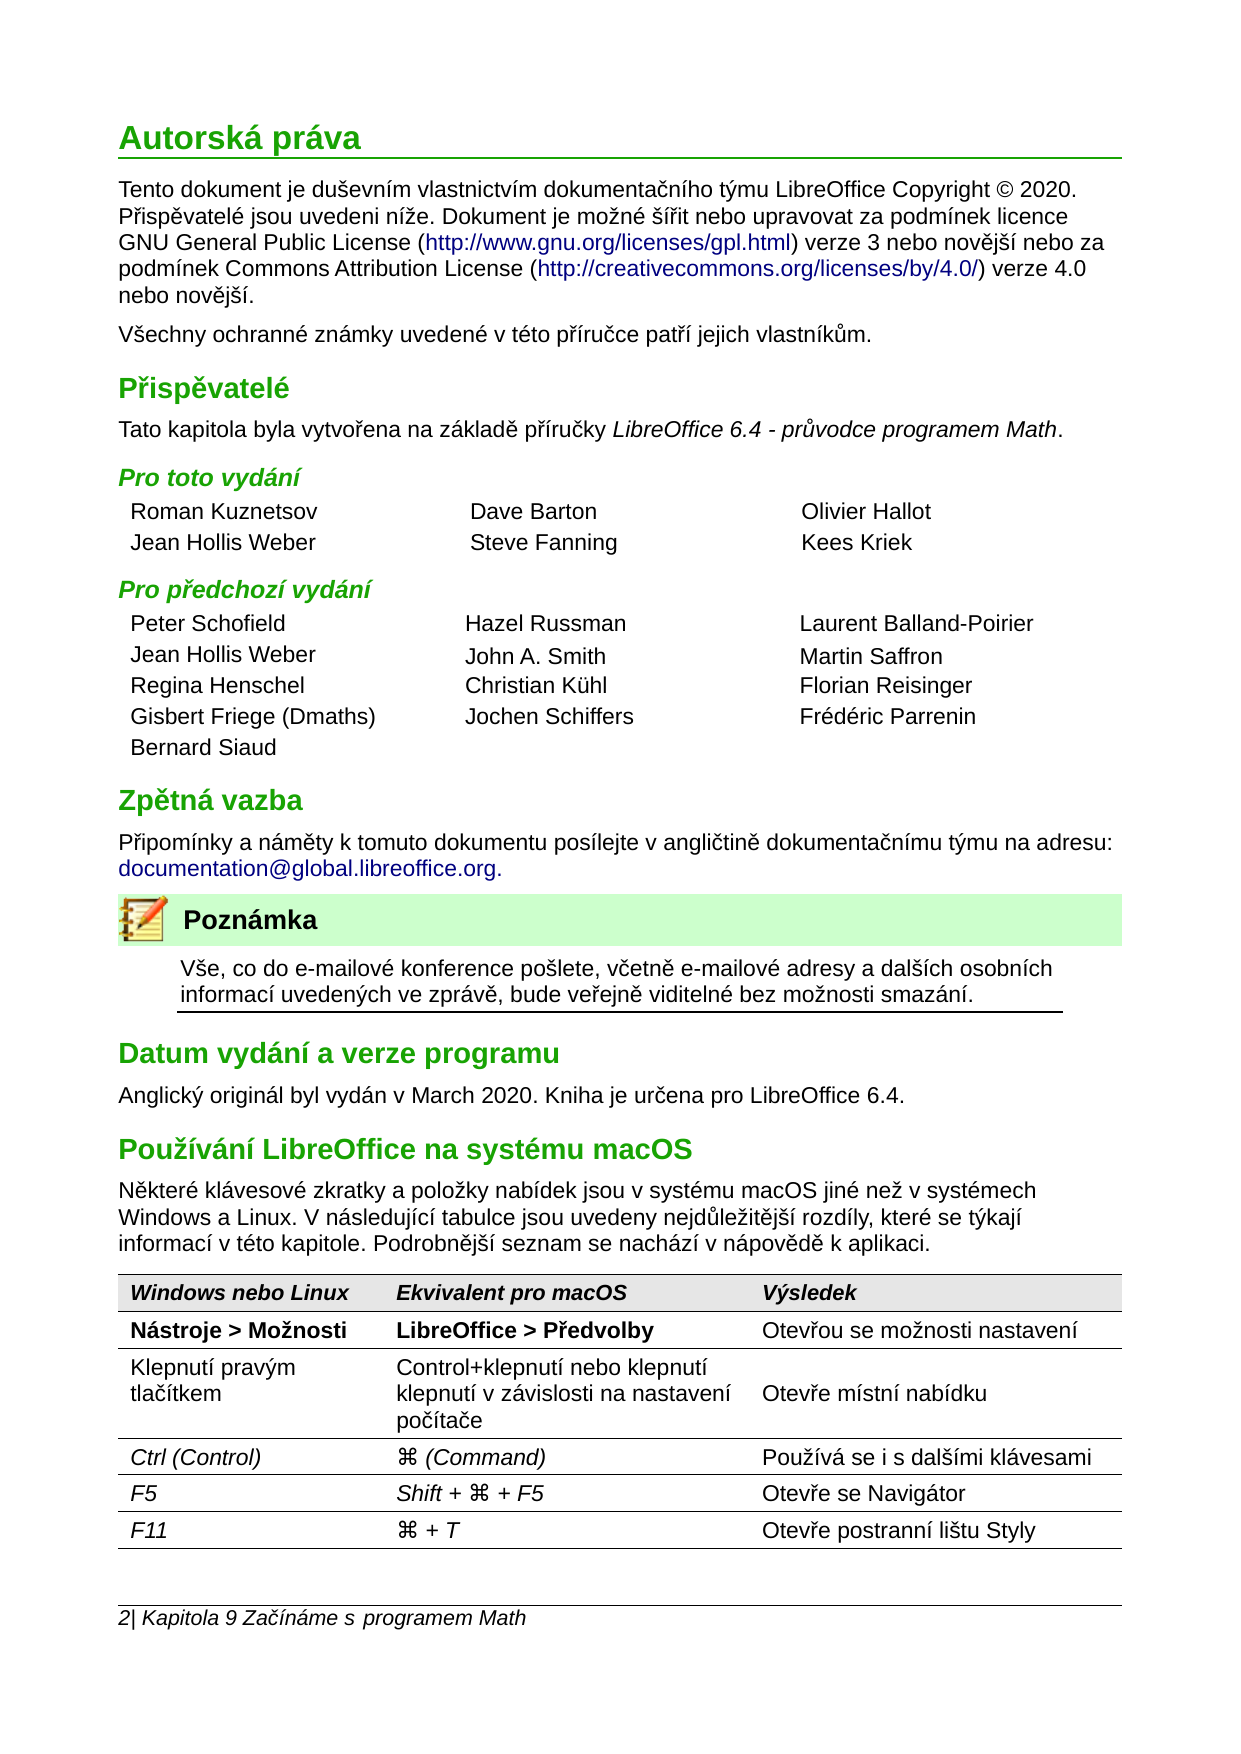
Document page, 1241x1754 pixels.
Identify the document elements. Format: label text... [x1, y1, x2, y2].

table_cell Shift + ⌘ + F5 [384, 1475, 750, 1511]
subtitle Poznámka [118, 902, 1122, 942]
table_cell ⌘ + T [384, 1512, 750, 1548]
table_cell LibreOffice > Předvolby [384, 1312, 750, 1348]
text Tato kapitola byla vytvořena na základě příručky LibreOffice 6.4 - průvodce programem Math. [118, 416, 1122, 442]
subtitle Zpětná vazba [118, 783, 1122, 817]
table_cell [788, 734, 1122, 760]
table_header Windows nebo Linux [118, 1275, 384, 1311]
table_cell John A. Smith [453, 641, 787, 672]
table_cell Gisbert Friege (Dmaths) [118, 703, 453, 733]
table_cell Kees Kriek [789, 529, 1122, 555]
table_header Olivier Hallot [789, 498, 1122, 528]
table_cell Bernard Siaud [118, 734, 453, 760]
text Připomínky a náměty k tomuto dokumentu posílejte v angličtině dokumentačnímu týmu na adresu: documentation@global.libreoffice.org. [118, 829, 1122, 881]
table_cell Jean Hollis Weber [118, 641, 453, 672]
table_header Roman Kuznetsov [118, 498, 458, 528]
text Tento dokument je duševním vlastnictvím dokumentačního týmu LibreOffice Copyright © 2020. Přispěvatelé jsou uvedeni níže. Dokument je možné šířit nebo upravovat za podmínek licence GNU General Public License (http://www.gnu.org/licenses/gpl.html) verze 3 nebo novější nebo za podmínek Commons Attribution License (http://creativecommons.org/licenses/by/4.0/) verze 4.0 nebo novější. [118, 176, 1122, 308]
table_header Laurent Balland-Poirier [788, 610, 1122, 641]
text Vše, co do e-mailové konference pošlete, včetně e-mailové adresy a dalších osobních informací uvedených ve zprávě, bude veřejně viditelné bez možnosti smazání. [177, 952, 1063, 1011]
subtitle Pro toto vydání [118, 463, 1122, 492]
table_cell [453, 734, 787, 760]
table_cell ⌘ (Command) [384, 1439, 750, 1474]
table_cell Steve Fanning [458, 529, 789, 555]
table_cell F11 [118, 1512, 384, 1548]
table_header Peter Schofield [118, 610, 453, 641]
table_header Dave Barton [458, 498, 789, 528]
text Anglický originál byl vydán v březnu 2020. Kniha je určena pro LibreOffice 6.4. [118, 1082, 1122, 1108]
subtitle Autorská práva [118, 118, 1122, 157]
table_cell Control+klepnutí nebo klepnutí klepnutí v závislosti na nastavení počítače [384, 1349, 750, 1437]
table_cell Martin Saffron [788, 641, 1122, 672]
subtitle Datum vydání a verze programu [118, 1036, 1122, 1070]
table_cell Jochen Schiffers [453, 703, 787, 733]
table_header Výsledek [750, 1275, 1122, 1311]
text Některé klávesové zkratky a položky nabídek jsou v systému macOS jiné než v systémech Windows a Linux. V následující tabulce jsou uvedeny nejdůležitější rozdíly, které se týkají informací v této kapitole. Podrobnější seznam se nachází v nápovědě k aplikaci. [118, 1177, 1122, 1256]
table_cell Florian Reisinger [788, 672, 1122, 703]
table_cell Jean Hollis Weber [118, 529, 458, 555]
table_cell Frédéric Parrenin [788, 703, 1122, 733]
picture [119, 894, 170, 945]
table_cell Otevře místní nabídku [750, 1349, 1122, 1437]
table_cell Otevřou se možnosti nastavení [750, 1312, 1122, 1348]
table_cell Ctrl (Control) [118, 1439, 384, 1474]
table_header Ekvivalent pro macOS [384, 1275, 750, 1311]
subtitle Přispěvatelé [118, 371, 1122, 404]
table_header Hazel Russman [453, 610, 787, 641]
table_cell Otevře se Navigátor [750, 1475, 1122, 1511]
table_cell Klepnutí pravým tlačítkem [118, 1349, 384, 1437]
table_cell F5 [118, 1475, 384, 1511]
table_cell Christian Kühl [453, 672, 787, 703]
subtitle Používání LibreOffice na systému macOS [118, 1132, 1122, 1165]
table_cell Nástroje > Možnosti [118, 1312, 384, 1348]
table_cell Používá se i s dalšími klávesami [750, 1439, 1122, 1474]
table_cell Otevře postranní lištu Styly [750, 1512, 1122, 1548]
subtitle Pro předchozí vydání [118, 575, 1122, 604]
table_cell Regina Henschel [118, 672, 453, 703]
text Všechny ochranné známky uvedené v této příručce patří jejich vlastníkům. [118, 321, 1122, 347]
